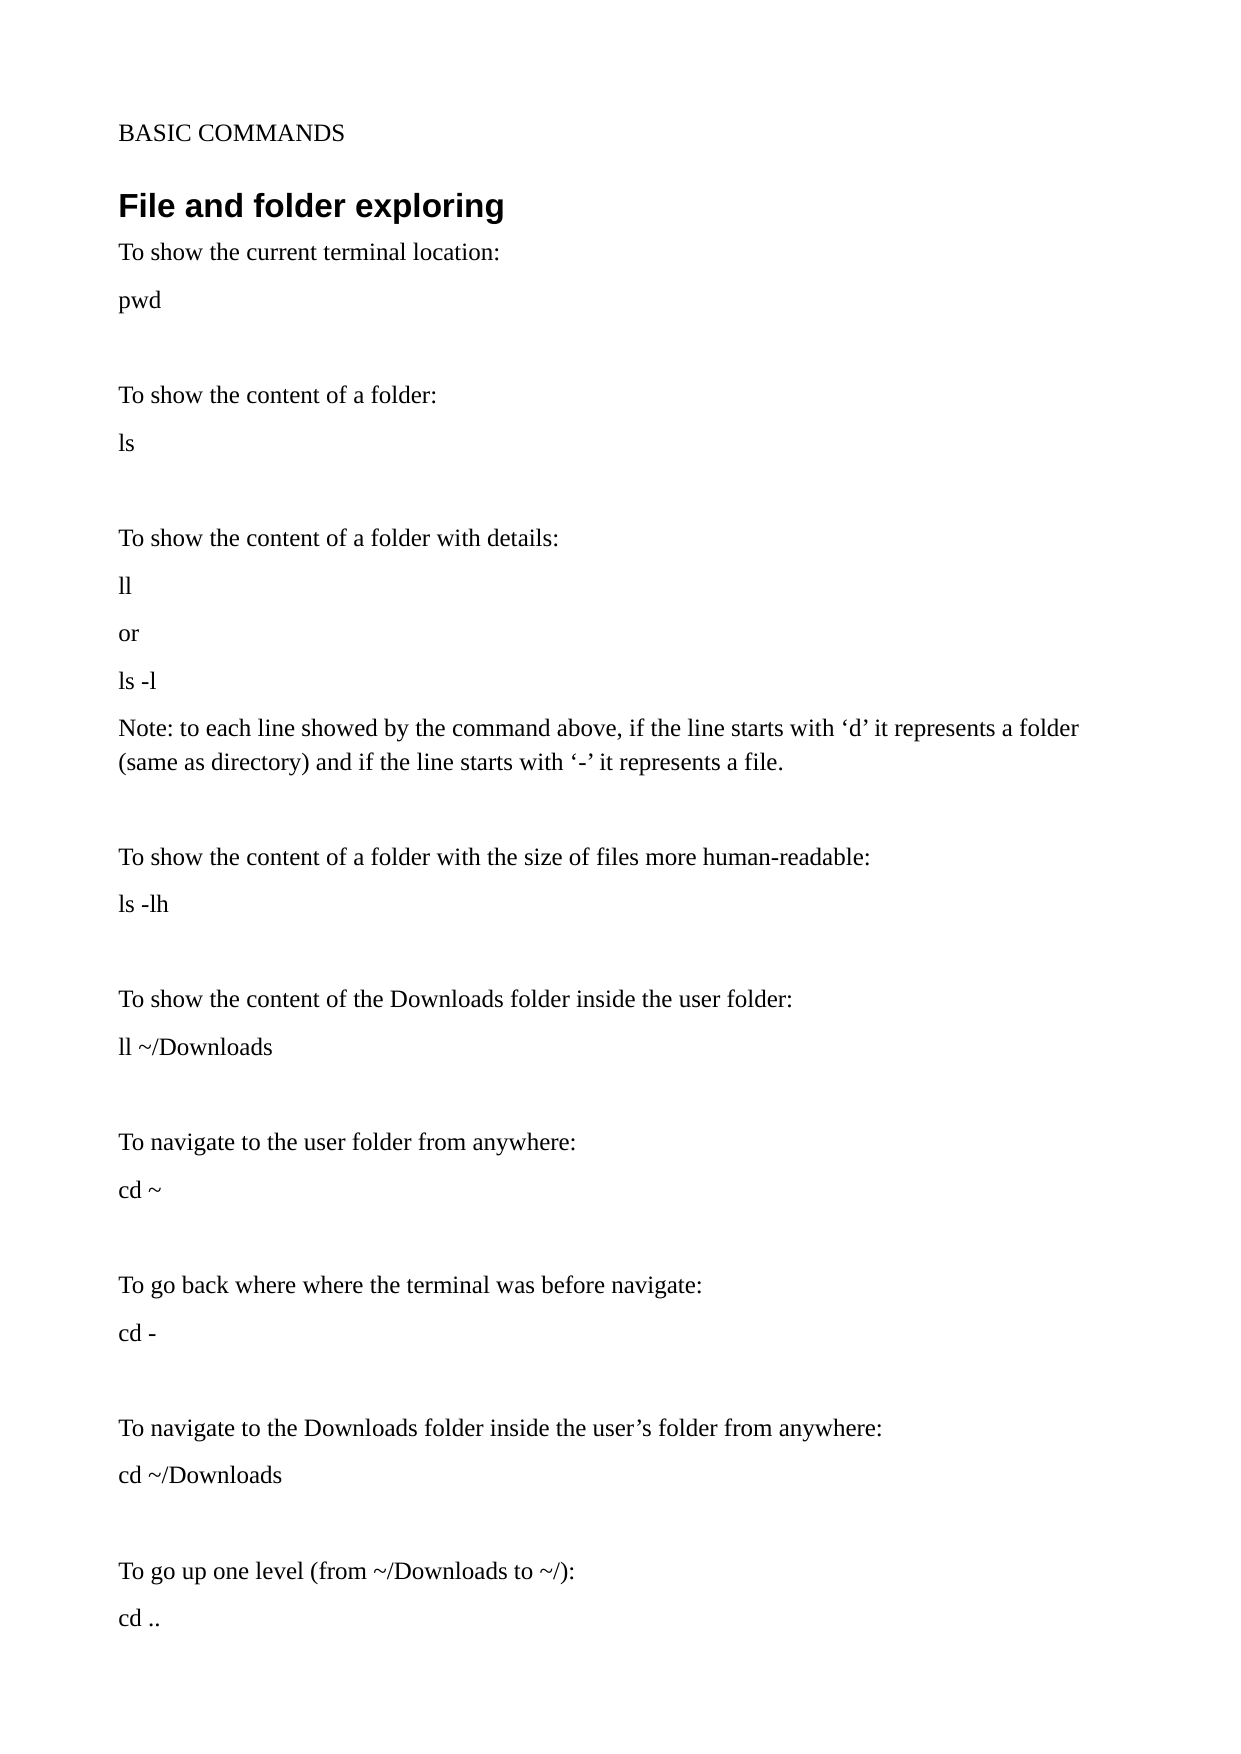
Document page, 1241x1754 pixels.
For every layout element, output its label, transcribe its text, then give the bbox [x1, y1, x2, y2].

text ll ~/Downloads [118, 1032, 1122, 1061]
text cd ~/Downloads [118, 1461, 1122, 1489]
text ls [118, 428, 1122, 457]
text cd ~ [118, 1175, 1122, 1204]
text cd .. [118, 1603, 1122, 1632]
text or [118, 618, 1122, 647]
text To show the content of the Downloads folder inside the user folder: [118, 984, 1122, 1013]
text pwd [118, 285, 1122, 314]
text Note: to each line showed by the command above, if the line starts with ‘d’ it represents a folder (same as directory) and if the line starts with ‘-’ it represents a file. [118, 713, 1122, 775]
text BASIC COMMANDS [118, 118, 1122, 147]
text To show the current terminal location: [118, 237, 1122, 266]
text To navigate to the Downloads folder inside the user’s folder from anywhere: [118, 1413, 1122, 1442]
text To navigate to the user folder from anywhere: [118, 1127, 1122, 1156]
text To go up one level (from ~/Downloads to ~/): [118, 1556, 1122, 1584]
text To go back where where the terminal was before navigate: [118, 1270, 1122, 1299]
text To show the content of a folder with details: [118, 523, 1122, 552]
subtitle File and folder exploring [118, 187, 1122, 225]
text To show the content of a folder: [118, 380, 1122, 409]
text ll [118, 571, 1122, 599]
text To show the content of a folder with the size of files more human-readable: [118, 842, 1122, 871]
text ls -l [118, 666, 1122, 695]
text ls -lh [118, 889, 1122, 918]
text cd - [118, 1318, 1122, 1347]
